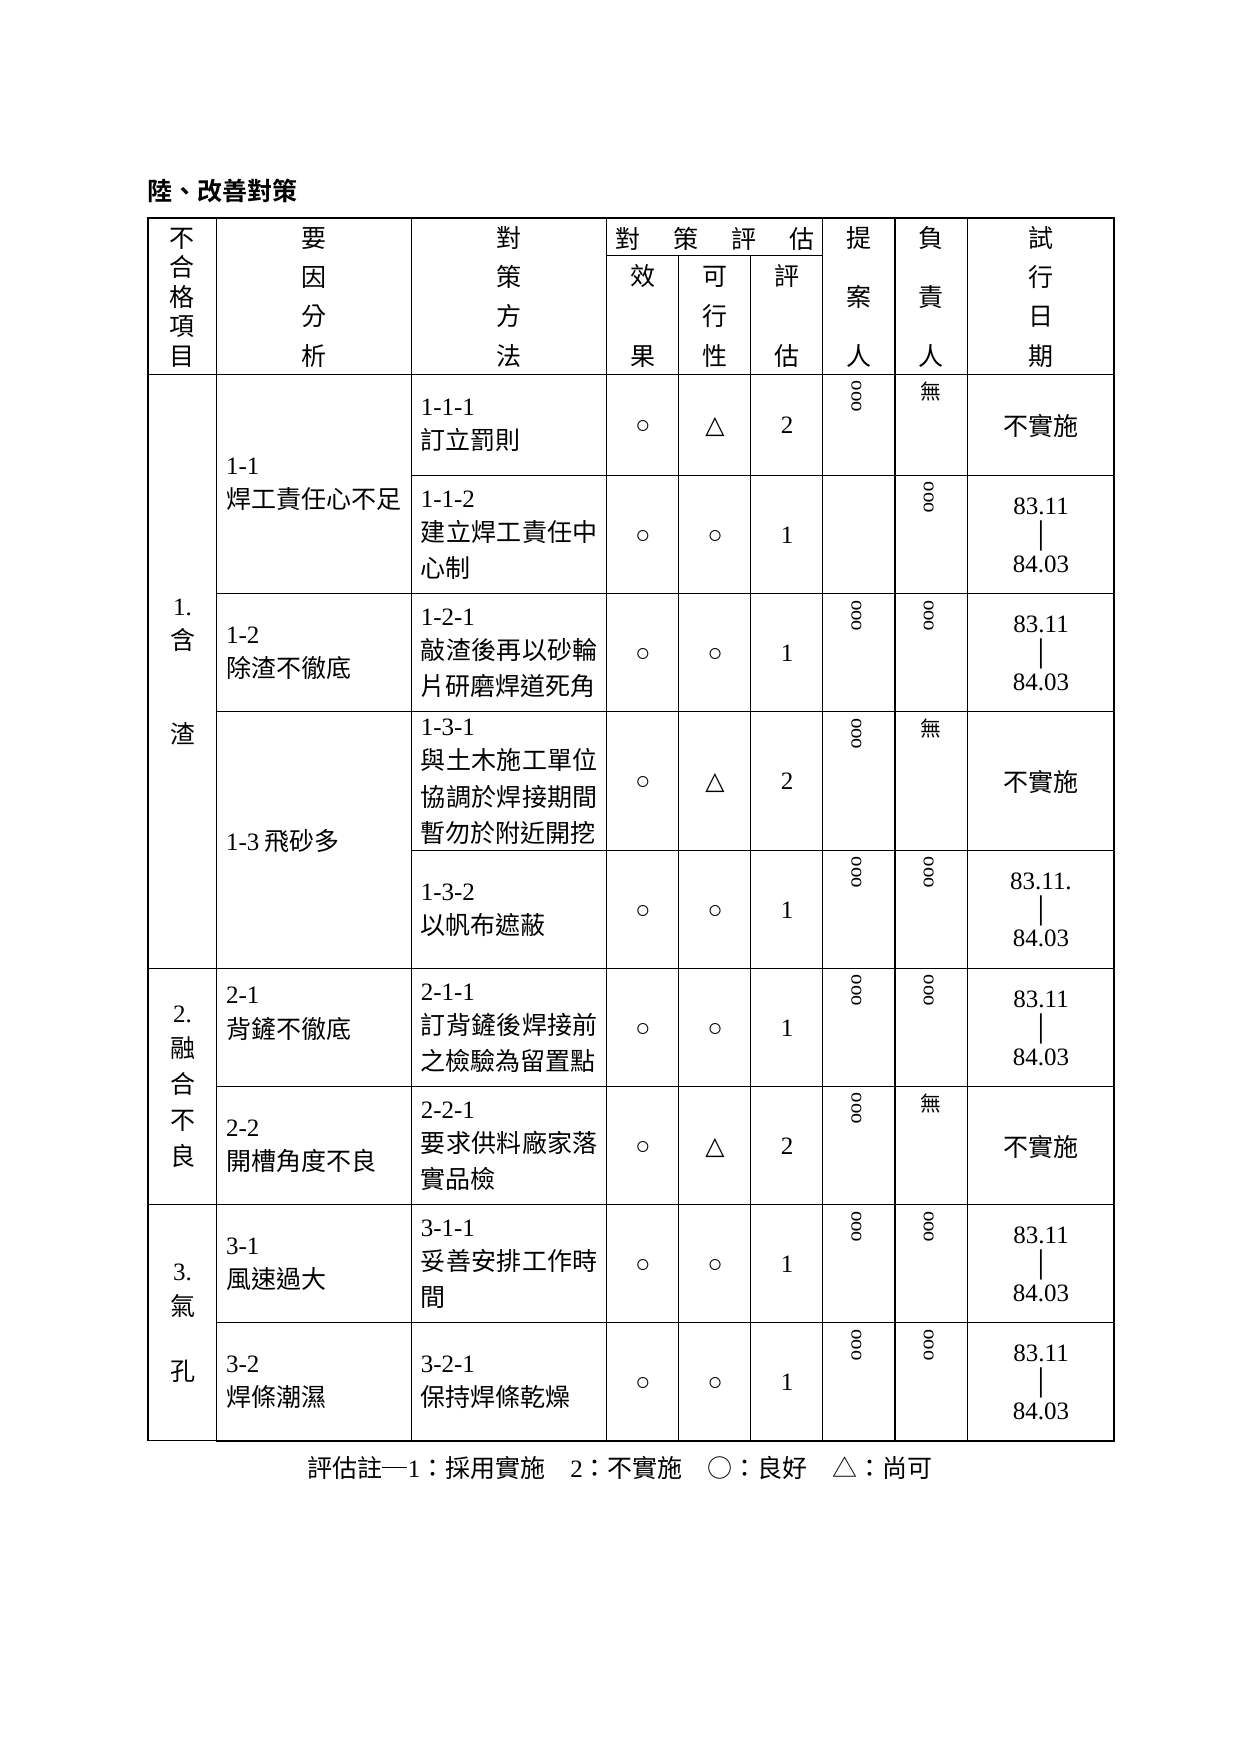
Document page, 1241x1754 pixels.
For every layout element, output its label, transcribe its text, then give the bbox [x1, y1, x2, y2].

table_cell 83.11 │ 84.03 [968, 969, 1113, 1086]
table_cell ooo [823, 1323, 894, 1440]
table_cell 2-2-1 要求供料廠家落實品檢 [412, 1087, 606, 1204]
table_cell △ [679, 375, 750, 475]
table_cell 評估 [751, 256, 822, 373]
table_cell 不實施 [968, 1087, 1113, 1204]
table_cell 無 [896, 712, 967, 849]
table_cell ○ [607, 712, 678, 849]
table_cell ○ [607, 969, 678, 1086]
table_cell ooo [823, 375, 894, 475]
table_cell 1 [751, 1205, 822, 1322]
table_cell 1. 含 渣 [149, 375, 216, 968]
table_cell 可行性 [679, 256, 750, 373]
table_cell ooo [896, 969, 967, 1086]
text 陸、改善對策 [148, 172, 1092, 208]
table_cell 無 [896, 375, 967, 475]
table_cell 2-1-1 訂背鏟後焊接前之檢驗為留置點 [412, 969, 606, 1086]
table_cell 83.11. │ 84.03 [968, 851, 1113, 968]
text 評估註─1：採用實施 2：不實施 ○：良好 △：尚可 [148, 1448, 1092, 1485]
table_cell △ [679, 1087, 750, 1204]
table_cell △ [679, 712, 750, 849]
table_header 要因分析 [217, 219, 411, 373]
table_cell ooo [896, 851, 967, 968]
table_cell ○ [679, 476, 750, 593]
table_cell 1-3-1 與土木施工單位協調於焊接期間暫勿於附近開挖 [412, 712, 606, 849]
table_cell 1-1 焊工責任心不足 [217, 375, 411, 593]
table_cell ooo [896, 594, 967, 711]
table_cell ○ [607, 1087, 678, 1204]
table_cell 效果 [607, 256, 678, 373]
table_cell ooo [823, 594, 894, 711]
table_cell ○ [607, 1205, 678, 1322]
table_cell 3. 氣 孔 [149, 1205, 216, 1440]
table_cell ooo [823, 712, 894, 849]
table_header 試行日期 [968, 219, 1113, 373]
table_header 對策方法 [412, 219, 606, 373]
table_cell 不實施 [968, 375, 1113, 475]
table_cell ooo [896, 1323, 967, 1440]
table_cell 1 [751, 476, 822, 593]
table_cell 3-2-1 保持焊條乾燥 [412, 1323, 606, 1440]
table_cell 1-1-2 建立焊工責任中心制 [412, 476, 606, 593]
table_cell ○ [607, 375, 678, 475]
table_header 對策評估 [607, 219, 822, 255]
table_cell [823, 476, 894, 593]
table_cell ooo [823, 851, 894, 968]
table_cell ooo [823, 1205, 894, 1322]
table_header 負責人 [896, 219, 967, 373]
table_cell ○ [607, 851, 678, 968]
table_cell ○ [679, 1205, 750, 1322]
table_cell 83.11 │ 84.03 [968, 476, 1113, 593]
table_cell 3-2 焊條潮濕 [217, 1323, 411, 1440]
table_cell ○ [607, 1323, 678, 1440]
table_header 提案人 [823, 219, 894, 373]
table_cell 不實施 [968, 712, 1113, 849]
table_cell ○ [679, 851, 750, 968]
table_cell 2 [751, 712, 822, 849]
table_cell ooo [896, 1205, 967, 1322]
table_cell ○ [679, 594, 750, 711]
table_cell 2-1 背鏟不徹底 [217, 969, 411, 1086]
table_cell 1-1-1 訂立罰則 [412, 375, 606, 475]
table_cell 2-2 開槽角度不良 [217, 1087, 411, 1204]
table_cell 83.11 │ 84.03 [968, 1323, 1113, 1440]
table_cell 1-2-1 敲渣後再以砂輪片研磨焊道死角 [412, 594, 606, 711]
table_cell 2 [751, 375, 822, 475]
table_cell ooo [823, 969, 894, 1086]
table_cell 1-2 除渣不徹底 [217, 594, 411, 711]
table_cell 2 [751, 1087, 822, 1204]
table_cell 2. 融 合 不 良 [149, 969, 216, 1204]
table_cell 83.11 │ 84.03 [968, 594, 1113, 711]
table_cell 3-1 風速過大 [217, 1205, 411, 1322]
table_cell 1 [751, 594, 822, 711]
table_header 不合格項目 [149, 219, 216, 373]
table_cell 1 [751, 851, 822, 968]
table_cell 無 [896, 1087, 967, 1204]
table_cell ○ [679, 969, 750, 1086]
table_cell 1-3飛砂多 [217, 712, 411, 968]
table_cell ooo [823, 1087, 894, 1204]
table_cell 1-3-2 以帆布遮蔽 [412, 851, 606, 968]
table_cell ○ [607, 594, 678, 711]
table_cell ○ [679, 1323, 750, 1440]
table_cell ooo [896, 476, 967, 593]
table_cell 83.11 │ 84.03 [968, 1205, 1113, 1322]
table_cell ○ [607, 476, 678, 593]
table_cell 3-1-1 妥善安排工作時間 [412, 1205, 606, 1322]
table_cell 1 [751, 969, 822, 1086]
table_cell 1 [751, 1323, 822, 1440]
